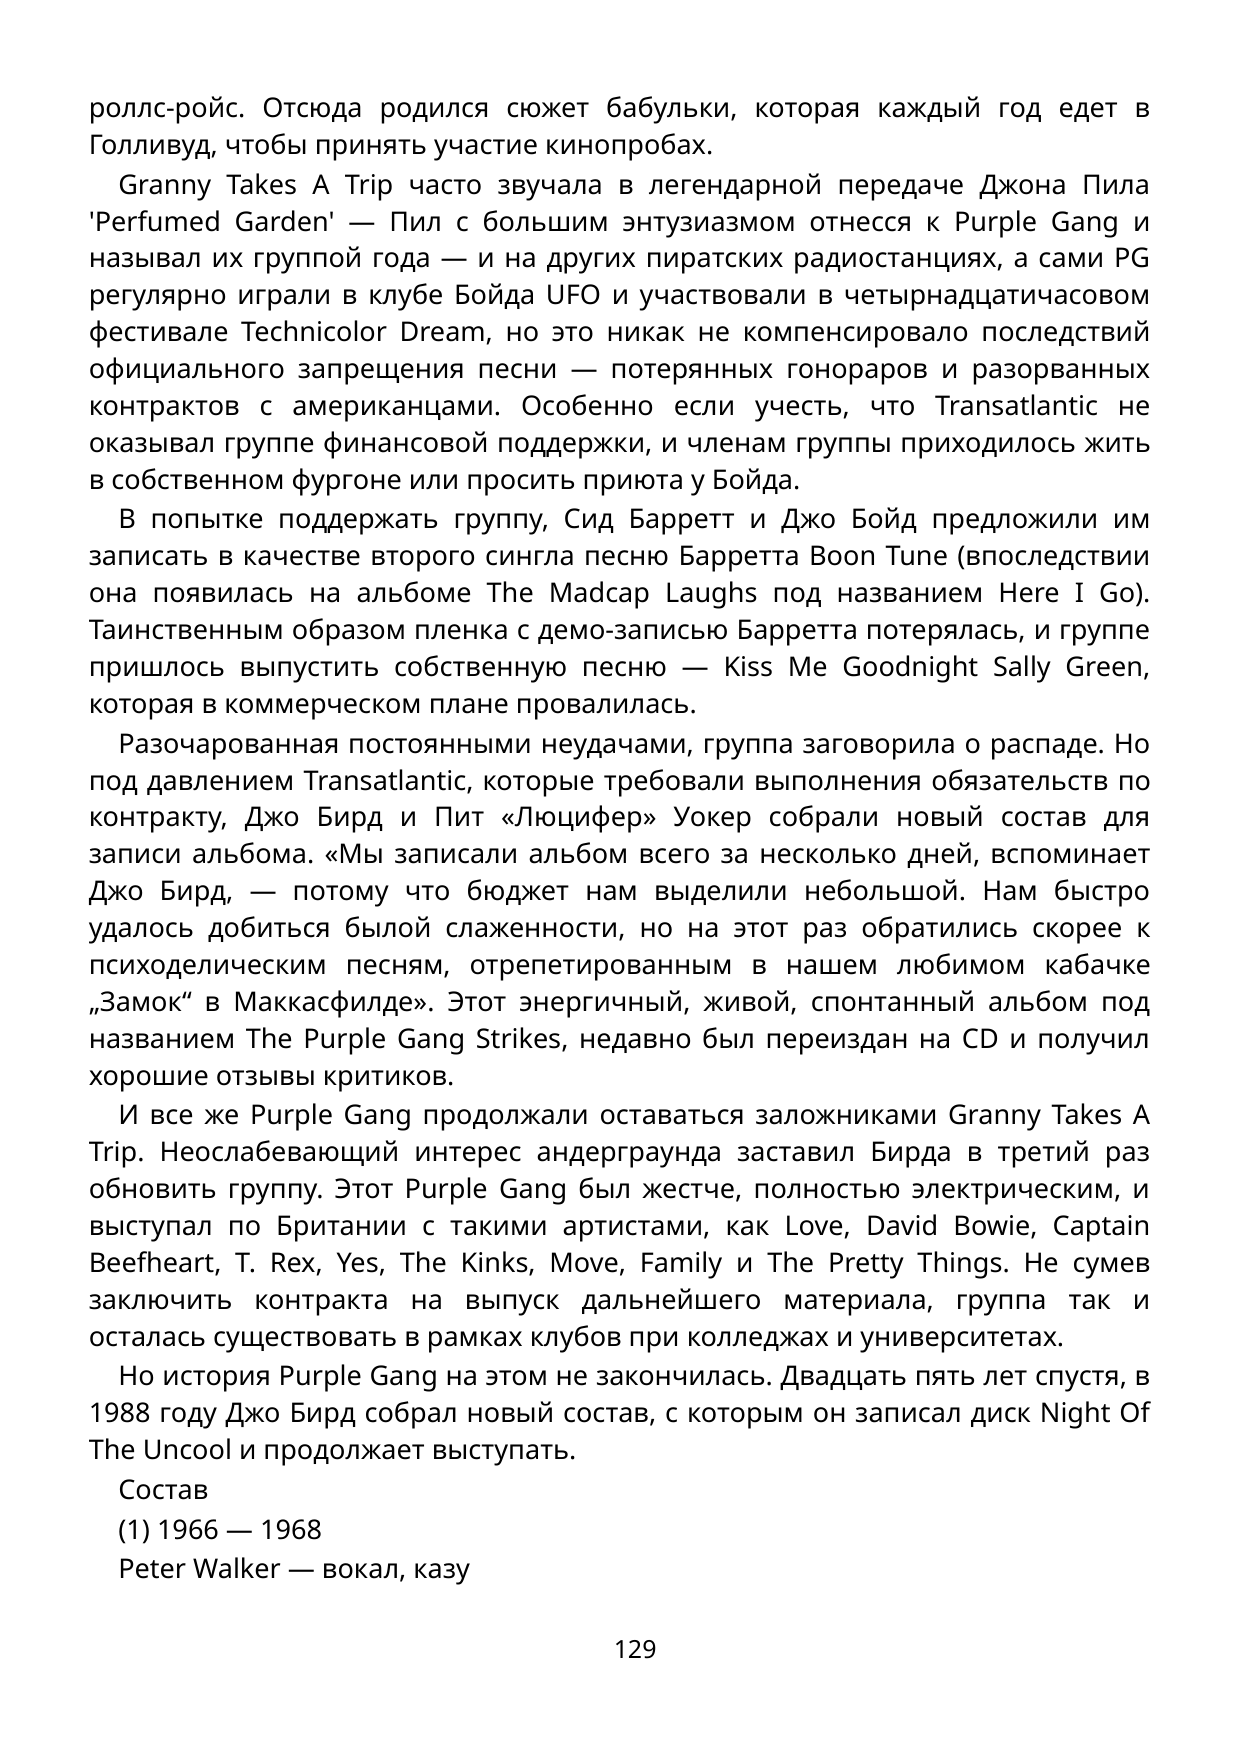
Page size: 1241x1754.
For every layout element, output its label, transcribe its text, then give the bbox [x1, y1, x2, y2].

text Разочарованная постоянными неудачами, группа заговорила о распаде. Но под давлением Transatlantic, которые требовали выполнения обязательств по контракту, Джо Бирд и Пит «Люцифер» Уокер собрали новый состав для записи альбома. «Мы записали альбом всего за несколько дней, вспоминает Джо Бирд, — потому что бюджет нам выделили небольшой. Нам быстро удалось добиться былой слаженности, но на этот раз обратились скорее к психоделическим песням, отрепетированным в нашем любимом кабачке „Замок“ в Маккасфилде». Этот энергичный, живой, спонтанный альбом под названием The Purple Gang Strikes, недавно был переиздан на CD и получил хорошие отзывы критиков. [88, 724, 1152, 1093]
text И все же Purple Gang продолжали оставаться заложниками Granny Takes A Trip. Неослабевающий интерес андерграунда заставил Бирда в третий раз обновить группу. Этот Purple Gang был жестче, полностью электрическим, и выступал по Британии с такими артистами, как Love, David Bowie, Captain Beefheart, T. Rex, Yes, The Kinks, Move, Family и The Pretty Things. Не сумев заключить контракта на выпуск дальнейшего материала, группа так и осталась существовать в рамках клубов при колледжах и университетах. [88, 1096, 1152, 1354]
text Состав [88, 1470, 1152, 1507]
text Granny Takes A Trip часто звучала в легендарной передаче Джона Пила 'Perfumed Garden' — Пил с большим энтузиазмом отнесся к Purple Gang и называл их группой года — и на других пиратских радиостанциях, а сами PG регулярно играли в клубе Бойда UFO и участвовали в четырнадцатичасовом фестивале Technicolor Dream, но это никак не компенсировало последствий официального запрещения песни — потерянных гонораров и разорванных контрактов с американцами. Особенно если учесть, что Transatlantic не оказывал группе финансовой поддержки, и членам группы приходилось жить в собственном фургоне или просить приюта у Бойда. [88, 165, 1152, 497]
text В попытке поддержать группу, Сид Барретт и Джо Бойд предложили им записать в качестве второго сингла песню Барретта Boon Tune (впоследствии она появилась на альбоме The Madcap Laughs под названием Here I Go). Таинственным образом пленка с демо-записью Барретта потерялась, и группе пришлось выпустить собственную песню — Kiss Me Goodnight Sally Green, которая в коммерческом плане провалилась. [88, 500, 1152, 721]
text Но история Purple Gang на этом не закончилась. Двадцать пять лет спустя, в 1988 году Джо Бирд собрал новый состав, с которым он записал диск Night Of The Uncool и продолжает выступать. [88, 1357, 1152, 1467]
text Peter Walker — вокал, казу [88, 1550, 1152, 1587]
text роллс-ройс. Отсюда родился сюжет бабульки, которая каждый год едет в Голливуд, чтобы принять участие кинопробах. [88, 88, 1152, 162]
text (1) 1966 — 1968 [88, 1510, 1152, 1547]
